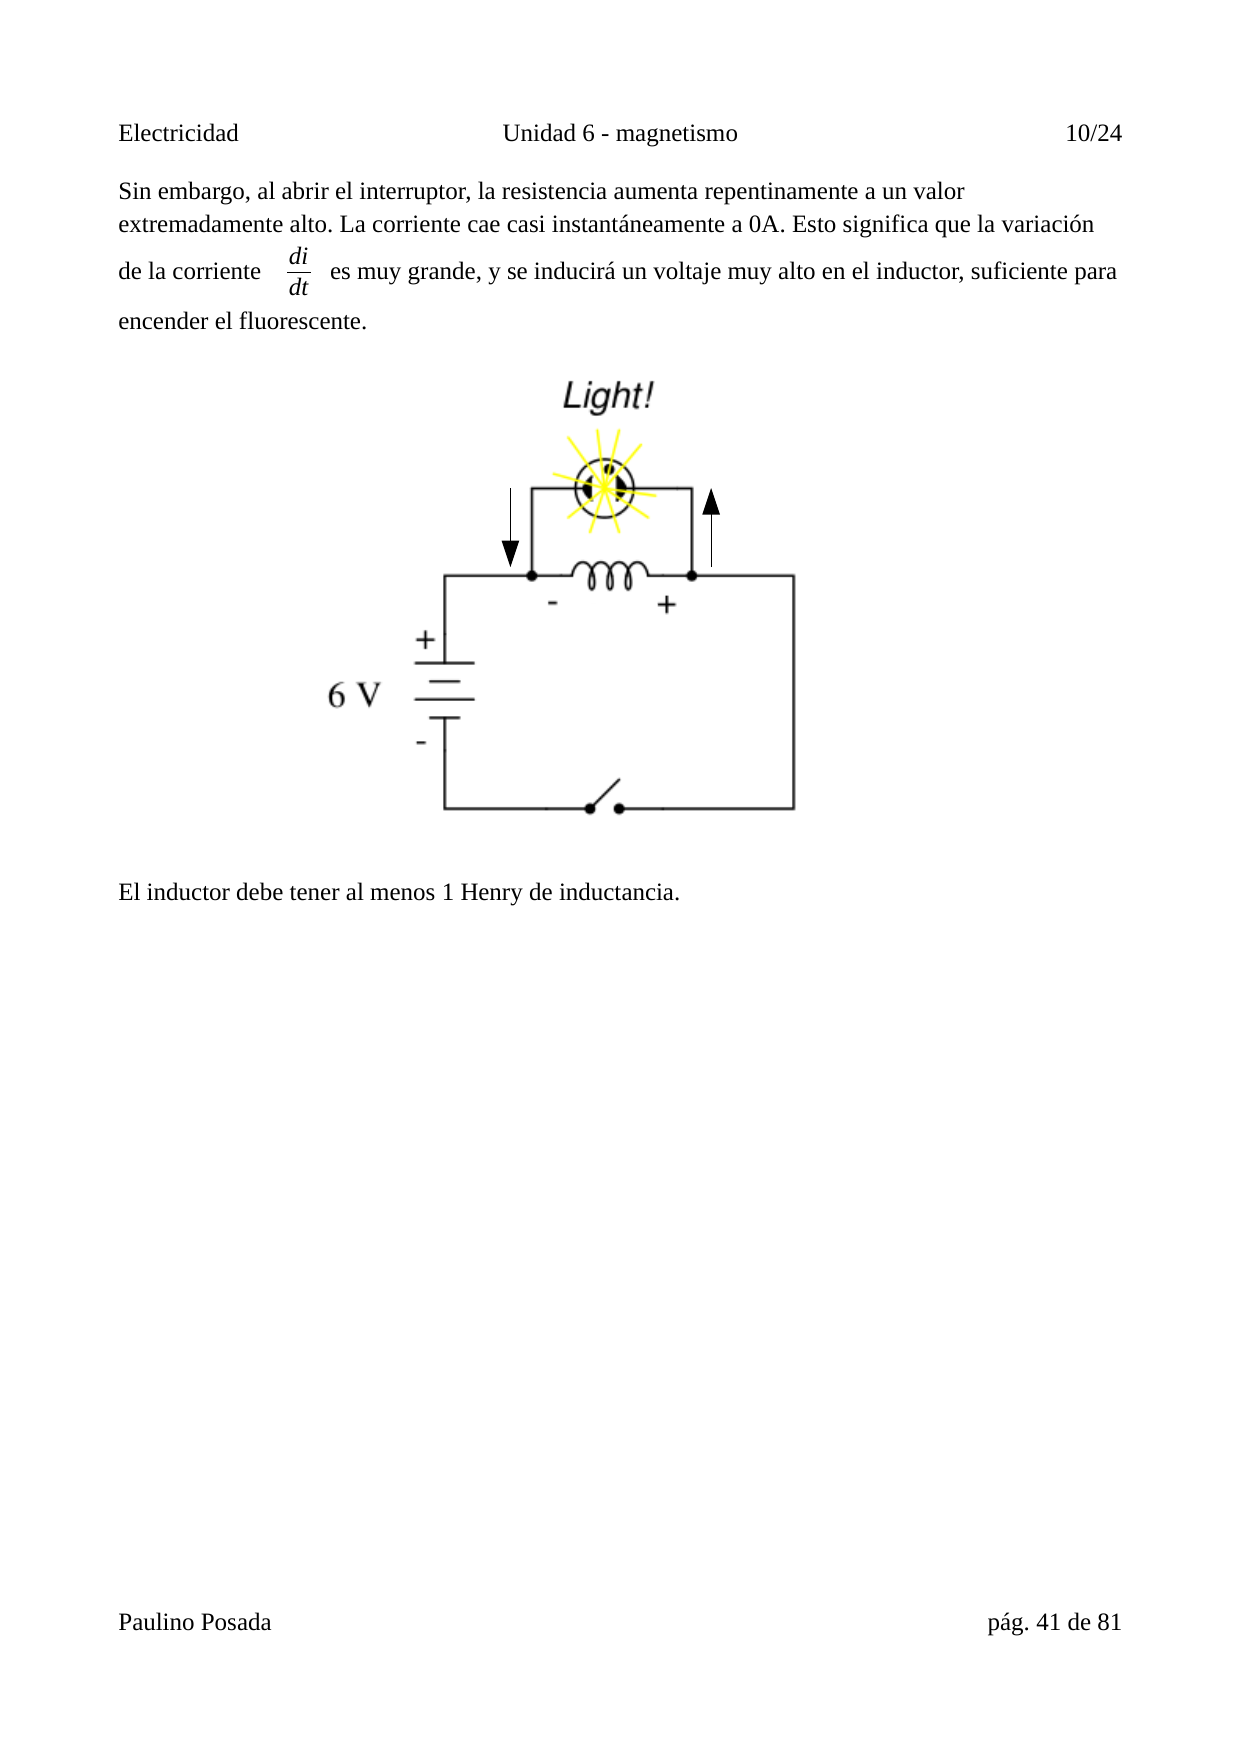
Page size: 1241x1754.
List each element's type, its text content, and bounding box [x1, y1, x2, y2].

picture [295, 372, 816, 820]
text El inductor debe tener al menos 1 Henry de inductancia. [118, 877, 1122, 906]
text Sin embargo, al abrir el interruptor, la resistencia aumenta repentinamente a un valor extremadamente alto. La corriente cae casi instantáneamente a 0A. Esto significa que la variación de la corriente es muy grande, y se inducirá un voltaje muy alto en el inductor, suficiente para encender el fluorescente. [118, 176, 1122, 334]
